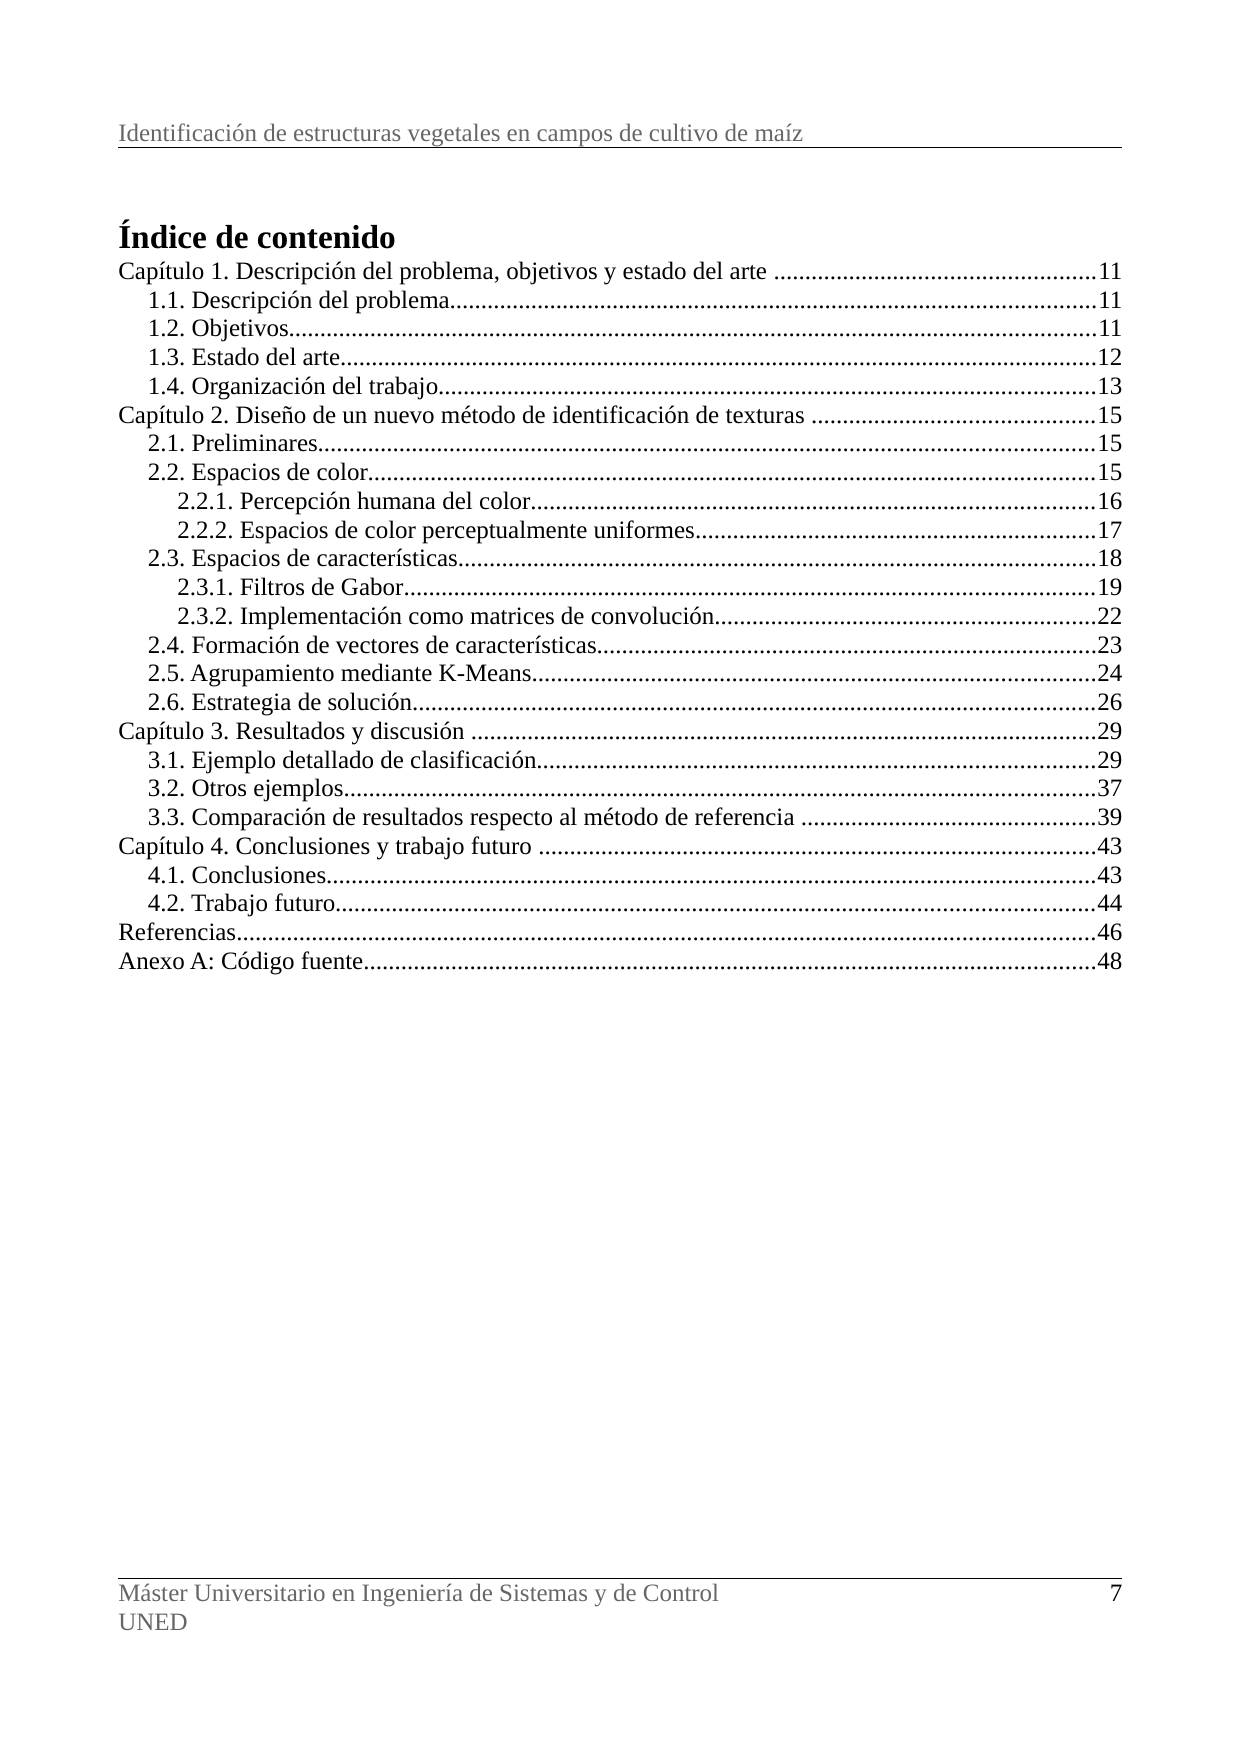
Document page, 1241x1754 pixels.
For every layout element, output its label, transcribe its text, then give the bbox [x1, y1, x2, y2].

text 2.2. Espacios de color 15 [148, 457, 1122, 486]
text 2.3.1. Filtros de Gabor 19 [177, 572, 1122, 601]
text 4.1. Conclusiones 43 [148, 860, 1122, 888]
subtitle Índice de contenido [118, 218, 1122, 256]
text 1.4. Organización del trabajo 13 [148, 371, 1122, 400]
text 2.2.2. Espacios de color perceptualmente uniformes 17 [177, 515, 1122, 543]
text 3.1. Ejemplo detallado de clasificación 29 [148, 745, 1122, 773]
text 1.2. Objetivos 11 [148, 313, 1122, 342]
text 2.3.2. Implementación como matrices de convolución 22 [177, 601, 1122, 630]
text 3.3. Comparación de resultados respecto al método de referencia 39 [148, 802, 1122, 831]
text Capítulo 4. Conclusiones y trabajo futuro 43 [118, 831, 1122, 860]
text 2.4. Formación de vectores de características 23 [148, 630, 1122, 658]
text 2.5. Agrupamiento mediante K-Means 24 [148, 658, 1122, 687]
text 2.2.1. Percepción humana del color 16 [177, 486, 1122, 515]
text Referencias 46 [118, 917, 1122, 946]
text 2.1. Preliminares 15 [148, 428, 1122, 457]
text Anexo A: Código fuente 48 [118, 946, 1122, 975]
text 2.6. Estrategia de solución 26 [148, 687, 1122, 716]
text Capítulo 2. Diseño de un nuevo método de identificación de texturas 15 [118, 400, 1122, 428]
text Capítulo 3. Resultados y discusión 29 [118, 716, 1122, 745]
text 1.1. Descripción del problema 11 [148, 285, 1122, 313]
text 4.2. Trabajo futuro 44 [148, 888, 1122, 917]
text 3.2. Otros ejemplos 37 [148, 773, 1122, 802]
text Capítulo 1. Descripción del problema, objetivos y estado del arte 11 [118, 256, 1122, 285]
text 1.3. Estado del arte 12 [148, 342, 1122, 371]
text 2.3. Espacios de características 18 [148, 543, 1122, 572]
